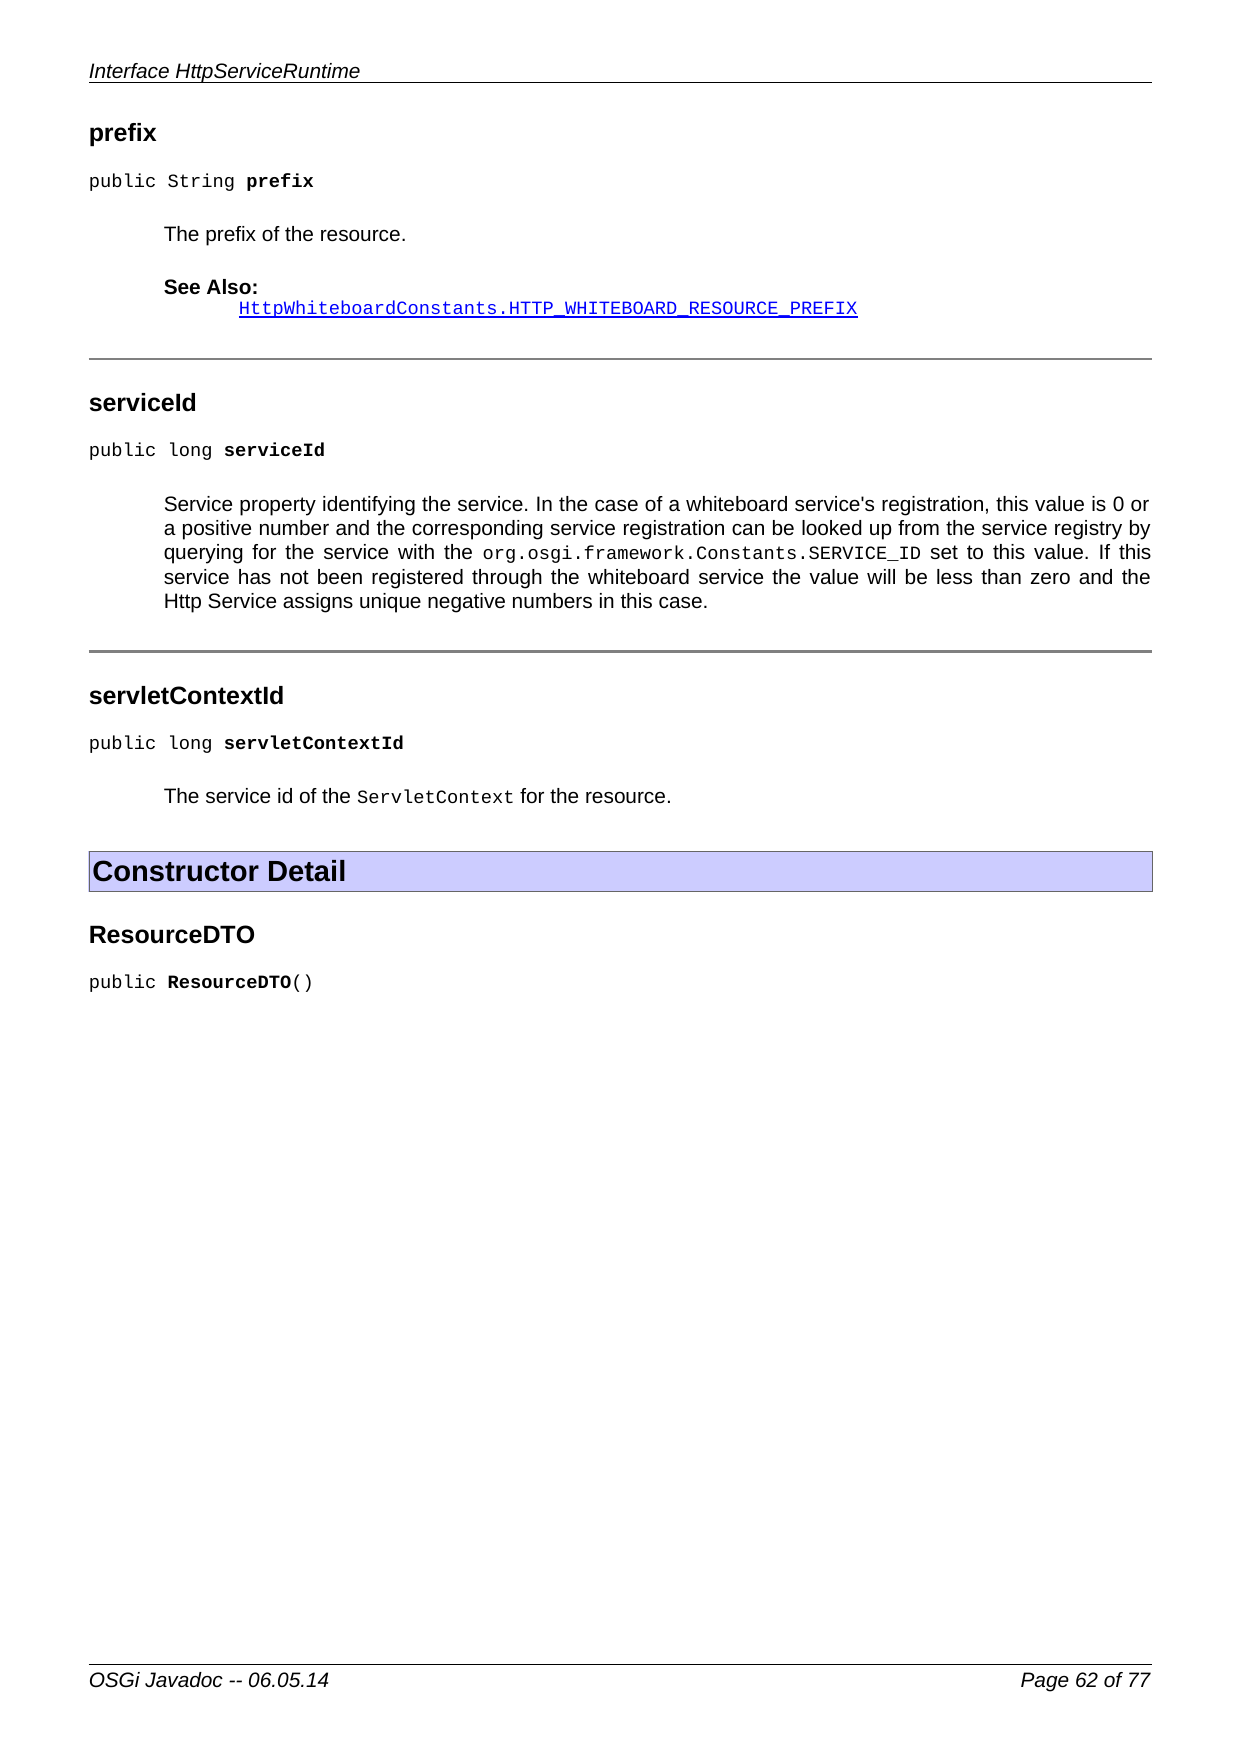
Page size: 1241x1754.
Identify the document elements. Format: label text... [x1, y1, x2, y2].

text public long serviceId [88, 441, 1152, 462]
text public String prefix [88, 171, 1152, 193]
text public ResourceDTO() [88, 973, 1152, 994]
subtitle servletContextId [88, 681, 1152, 710]
subtitle prefix [88, 118, 1152, 147]
subtitle ResourceDTO [88, 920, 1152, 949]
text public long servletContextId [88, 734, 1152, 755]
text HttpWhiteboardConstants.HTTP_WHITEBOARD_RESOURCE_PREFIX [238, 299, 1152, 320]
subtitle serviceId [88, 388, 1152, 417]
text The service id of the ServletContext for the resource. [163, 784, 1152, 809]
text The prefix of the resource. [163, 222, 1152, 246]
subtitle Constructor Detail [90, 852, 1152, 891]
text See Also: [163, 275, 1152, 299]
text Service property identifying the service. In the case of a whiteboard service's registration, this value is 0 or a positive number and the corresponding service registration can be looked up from the service registry by querying for the service with the org.osgi.framework.Constants.SERVICE_ID set to this value. If this service has not been registered through the whiteboard service the value will be less than zero and the Http Service assigns unique negative numbers in this case. [163, 492, 1152, 613]
